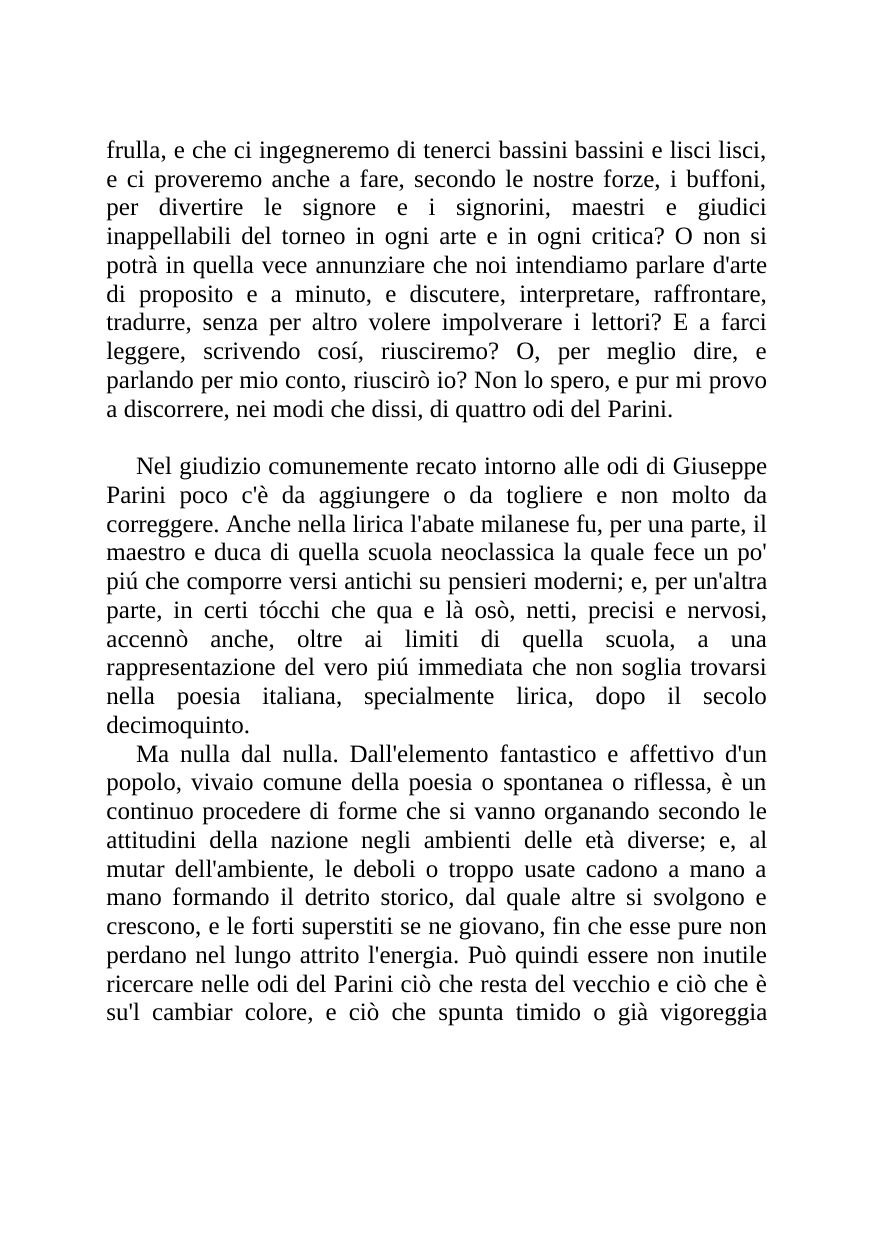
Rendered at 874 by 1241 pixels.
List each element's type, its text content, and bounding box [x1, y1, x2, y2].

text frulla, e che ci ingegneremo di tenerci bassini bassini e lisci lisci, e ci proveremo anche a fare, secondo le nostre forze, i buffoni, per divertire le signore e i signorini, maestri e giudici inappellabili del torneo in ogni arte e in ogni critica? O non si potrà in quella vece annunziare che noi intendiamo parlare d'arte di proposito e a minuto, e discutere, interpretare, raffrontare, tradurre, senza per altro volere impolverare i lettori? E a farci leggere, scrivendo cosí, riusciremo? O, per meglio dire, e parlando per mio conto, riuscirò io? Non lo spero, e pur mi provo a discorrere, nei modi che dissi, di quattro odi del Parini. [106, 135, 768, 422]
text Nel giudizio comunemente recato intorno alle odi di Giuseppe Parini poco c'è da aggiungere o da togliere e non molto da correggere. Anche nella lirica l'abate milanese fu, per una parte, il maestro e duca di quella scuola neoclassica la quale fece un po' piú che comporre versi antichi su pensieri moderni; e, per un'altra parte, in certi tócchi che qua e là osò, netti, precisi e nervosi, accennò anche, oltre ai limiti di quella scuola, a una rappresentazione del vero piú immediata che non soglia trovarsi nella poesia italiana, specialmente lirica, dopo il secolo decimoquinto. [106, 451, 768, 739]
text Ma nulla dal nulla. Dall'elemento fantastico e affettivo d'un popolo, vivaio comune della poesia o spontanea o riflessa, è un continuo procedere di forme che si vanno organando secondo le attitudini della nazione negli ambienti delle età diverse; e, al mutar dell'ambiente, le deboli o troppo usate cadono a mano a mano formando il detrito storico, dal quale altre si svolgono e crescono, e le forti superstiti se ne giovano, fin che esse pure non perdano nel lungo attrito l'energia. Può quindi essere non inutile ricercare nelle odi del Parini ciò che resta del vecchio e ciò che è su'l cambiar colore, e ciò che spunta timido o già vigoreggia [106, 739, 768, 1026]
